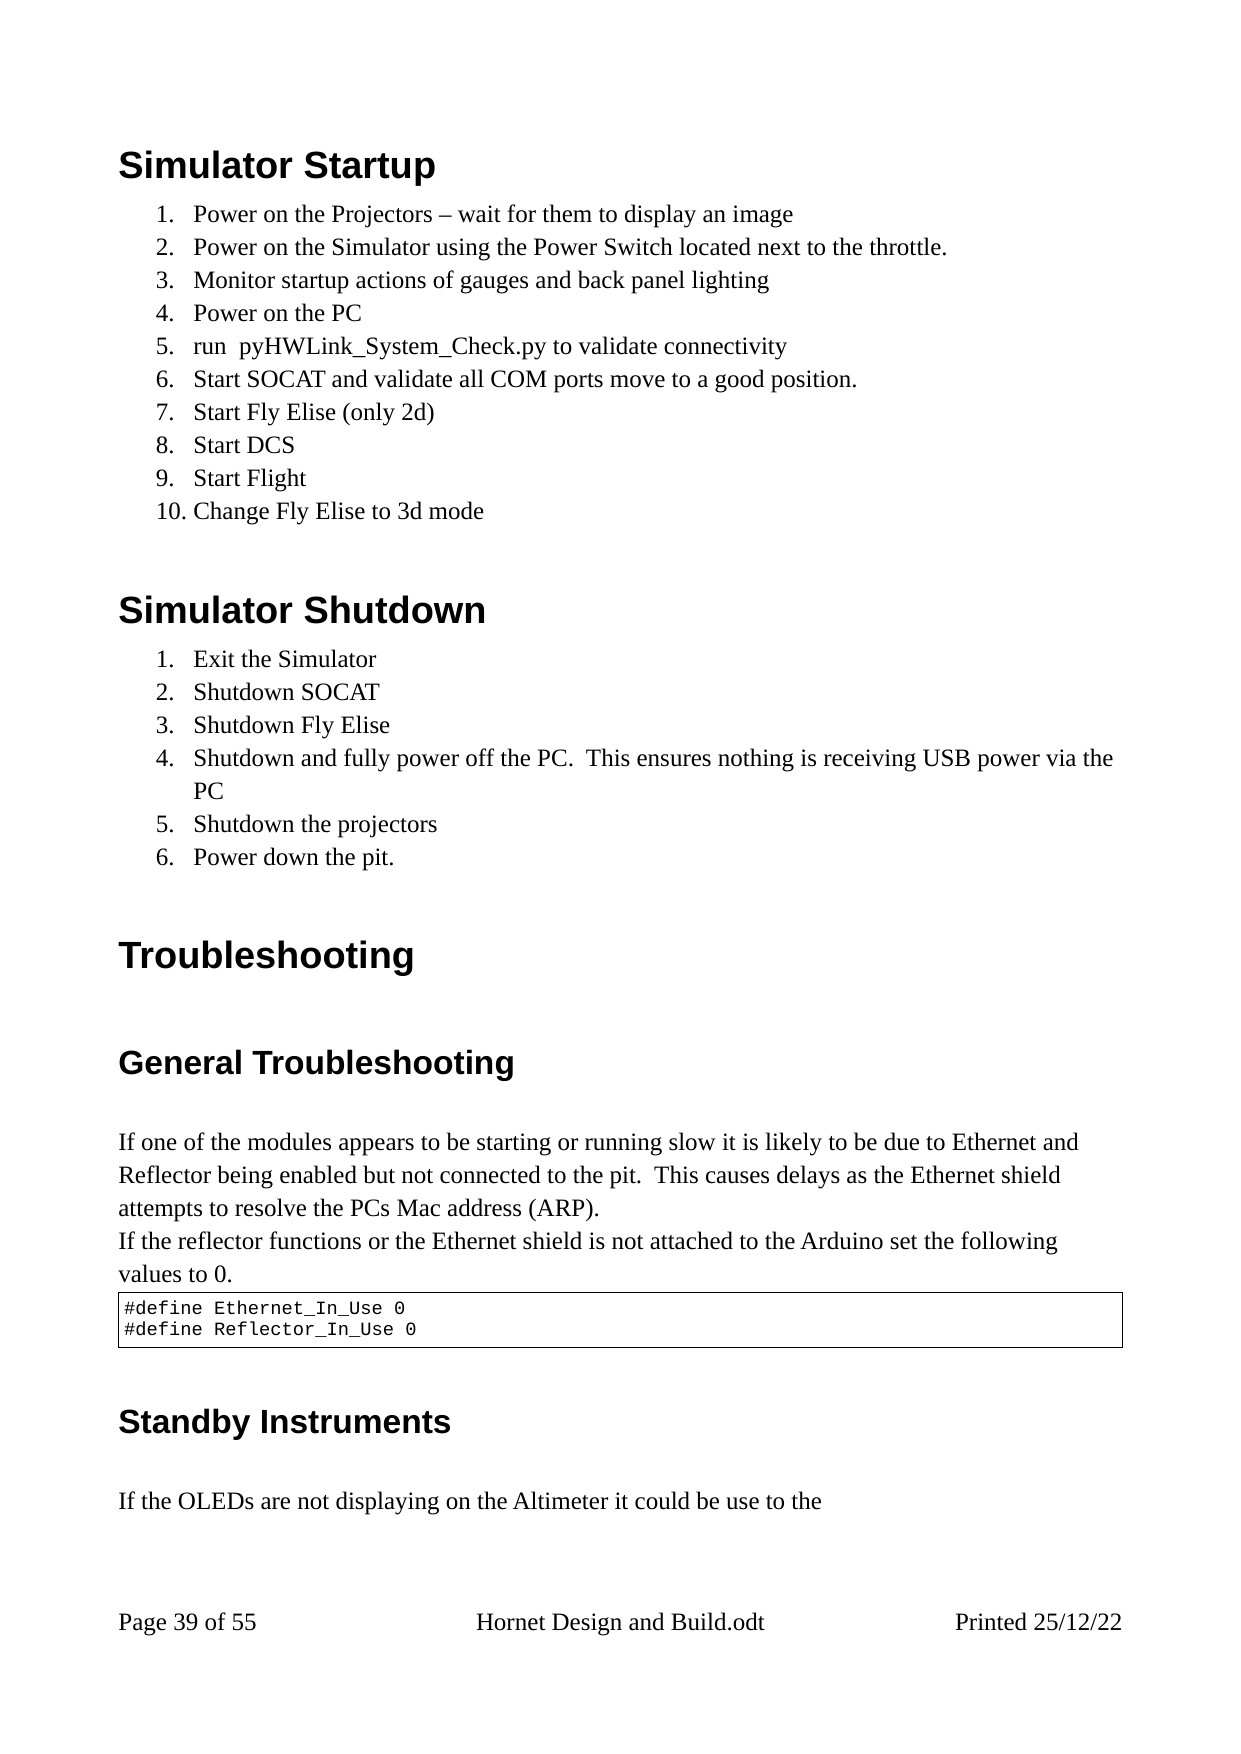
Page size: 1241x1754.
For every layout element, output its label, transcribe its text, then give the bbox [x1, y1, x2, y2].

list Shutdown Fly Elise [156, 710, 1122, 738]
list Start DCS [156, 430, 1122, 459]
list Start Fly Elise (only 2d) [156, 397, 1122, 426]
list Monitor startup actions of gauges and back panel lighting [156, 265, 1122, 294]
list Power on the Projectors – wait for them to display an image [156, 199, 1122, 228]
subtitle Troubleshooting [118, 933, 1122, 976]
subtitle General Troubleshooting [118, 1043, 1122, 1081]
subtitle Simulator Startup [118, 143, 1122, 187]
table_header #define Ethernet_In_Use 0 #define Reflector_In_Use 0 [119, 1293, 1122, 1347]
list run pyHWLink_System_Check.py to validate connectivity [156, 331, 1122, 360]
list Change Fly Elise to 3d mode [156, 496, 1122, 525]
list Power down the pit. [156, 842, 1122, 871]
text If the OLEDs are not displaying on the Altimeter it could be use to the [118, 1486, 1122, 1515]
list Start SOCAT and validate all COM ports move to a good position. [156, 364, 1122, 393]
list Shutdown SOCAT [156, 677, 1122, 705]
list Start Flight [156, 463, 1122, 492]
list Shutdown and fully power off the PC. This ensures nothing is receiving USB power via the PC [156, 743, 1122, 804]
list Power on the Simulator using the Power Switch located next to the throttle. [156, 232, 1122, 261]
text If the reflector functions or the Ethernet shield is not attached to the Arduino set the following values to 0. [118, 1226, 1122, 1288]
subtitle Standby Instruments [118, 1402, 1122, 1441]
text If one of the modules appears to be starting or running slow it is likely to be due to Ethernet and Reflector being enabled but not connected to the pit. This causes delays as the Ethernet shield attempts to resolve the PCs Mac address (ARP). [118, 1127, 1122, 1222]
list Exit the Simulator [156, 644, 1122, 672]
subtitle Simulator Shutdown [118, 587, 1122, 631]
list Power on the PC [156, 298, 1122, 327]
list Shutdown the projectors [156, 809, 1122, 837]
